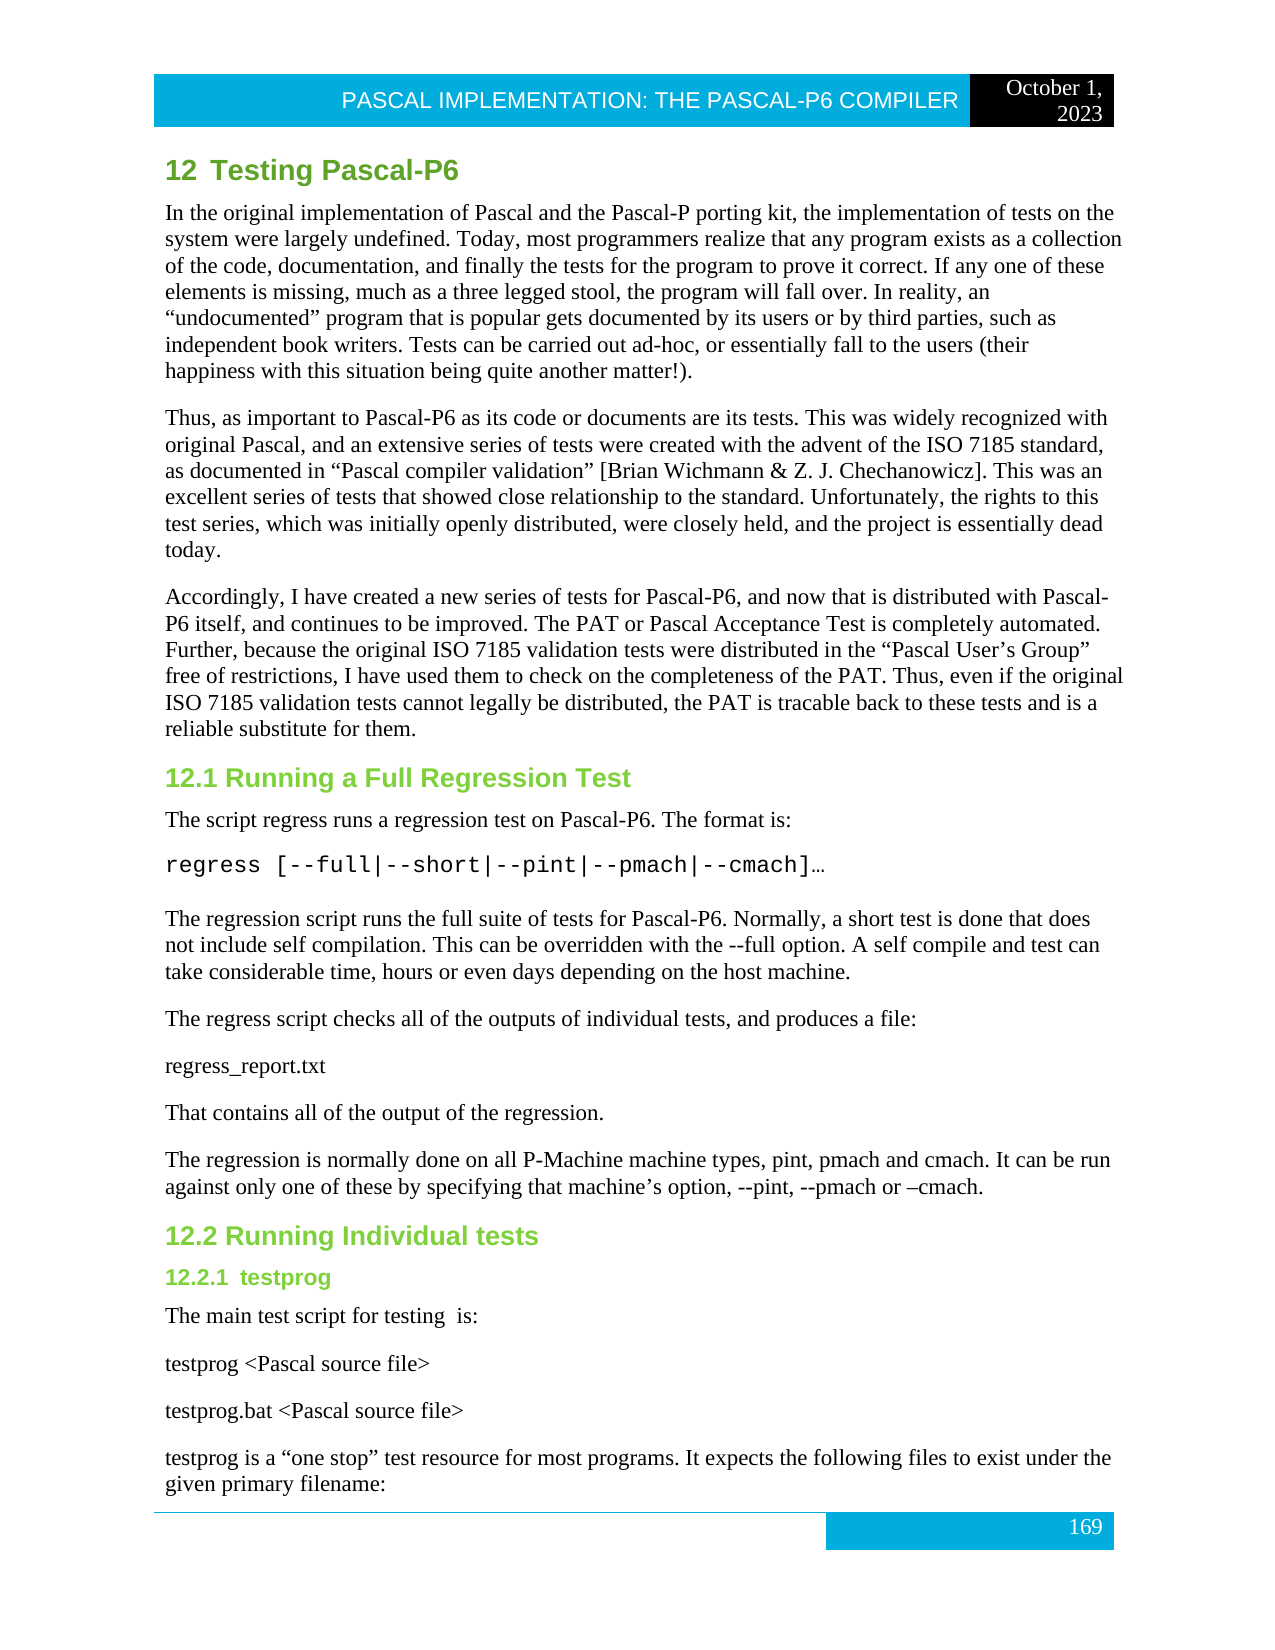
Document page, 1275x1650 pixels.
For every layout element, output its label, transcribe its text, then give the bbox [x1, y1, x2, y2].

text regress_report.txt [165, 1052, 1125, 1078]
text testprog <Pascal source file> [165, 1350, 1125, 1376]
text The regression script runs the full suite of tests for Pascal-P6. Normally, a short test is done that does not include self compilation. This can be overridden with the --full option. A self compile and test can take considerable time, hours or even days depending on the host machine. [165, 905, 1125, 984]
text The script regress runs a regression test on Pascal-P6. The format is: [165, 806, 1125, 832]
text regress [--full|--short|--pint|--pmach|--cmach]… [165, 853, 1125, 879]
subtitle Running a Full Regression Test [165, 762, 1125, 793]
text testprog.bat <Pascal source file> [165, 1397, 1125, 1423]
text Thus, as important to Pascal-P6 as its code or documents are its tests. This was widely recognized with original Pascal, and an extensive series of tests were created with the advent of the ISO 7185 standard, as documented in “Pascal compiler validation” [Brian Wichmann & Z. J. Chechanowicz]. This was an excellent series of tests that showed close relationship to the standard. Unfortunately, the rights to this test series, which was initially openly distributed, were closely held, and the project is essentially dead today. [165, 404, 1125, 562]
subtitle Running Individual tests [165, 1220, 1125, 1251]
subtitle testprog [165, 1264, 1125, 1290]
text In the original implementation of Pascal and the Pascal-P porting kit, the implementation of tests on the system were largely undefined. Today, most programmers realize that any program exists as a collection of the code, documentation, and finally the tests for the program to prove it correct. If any one of these elements is missing, much as a three legged stool, the program will fall over. In reality, an “undocumented” program that is popular gets documented by its users or by third parties, such as independent book writers. Tests can be carried out ad-hoc, or essentially fall to the users (their happiness with this situation being quite another matter!). [165, 199, 1125, 383]
text Accordingly, I have created a new series of tests for Pascal-P6, and now that is distributed with Pascal-P6 itself, and continues to be improved. The PAT or Pascal Acceptance Test is completely automated. Further, because the original ISO 7185 validation tests were distributed in the “Pascal User’s Group” free of restrictions, I have used them to check on the completeness of the PAT. Thus, even if the original ISO 7185 validation tests cannot legally be distributed, the PAT is tracable back to these tests and is a reliable substitute for them. [165, 583, 1125, 741]
subtitle Testing Pascal-P6 [165, 153, 1125, 186]
text The regression is normally done on all P-Machine machine types, pint, pmach and cmach. It can be run against only one of these by specifying that machine’s option, --pint, --pmach or –cmach. [165, 1146, 1125, 1199]
text That contains all of the output of the regression. [165, 1099, 1125, 1126]
text The main test script for testing is: [165, 1303, 1125, 1329]
text testprog is a “one stop” test resource for most programs. It expects the following files to exist under the given primary filename: [165, 1444, 1125, 1497]
text The regress script checks all of the outputs of individual tests, and produces a file: [165, 1005, 1125, 1031]
